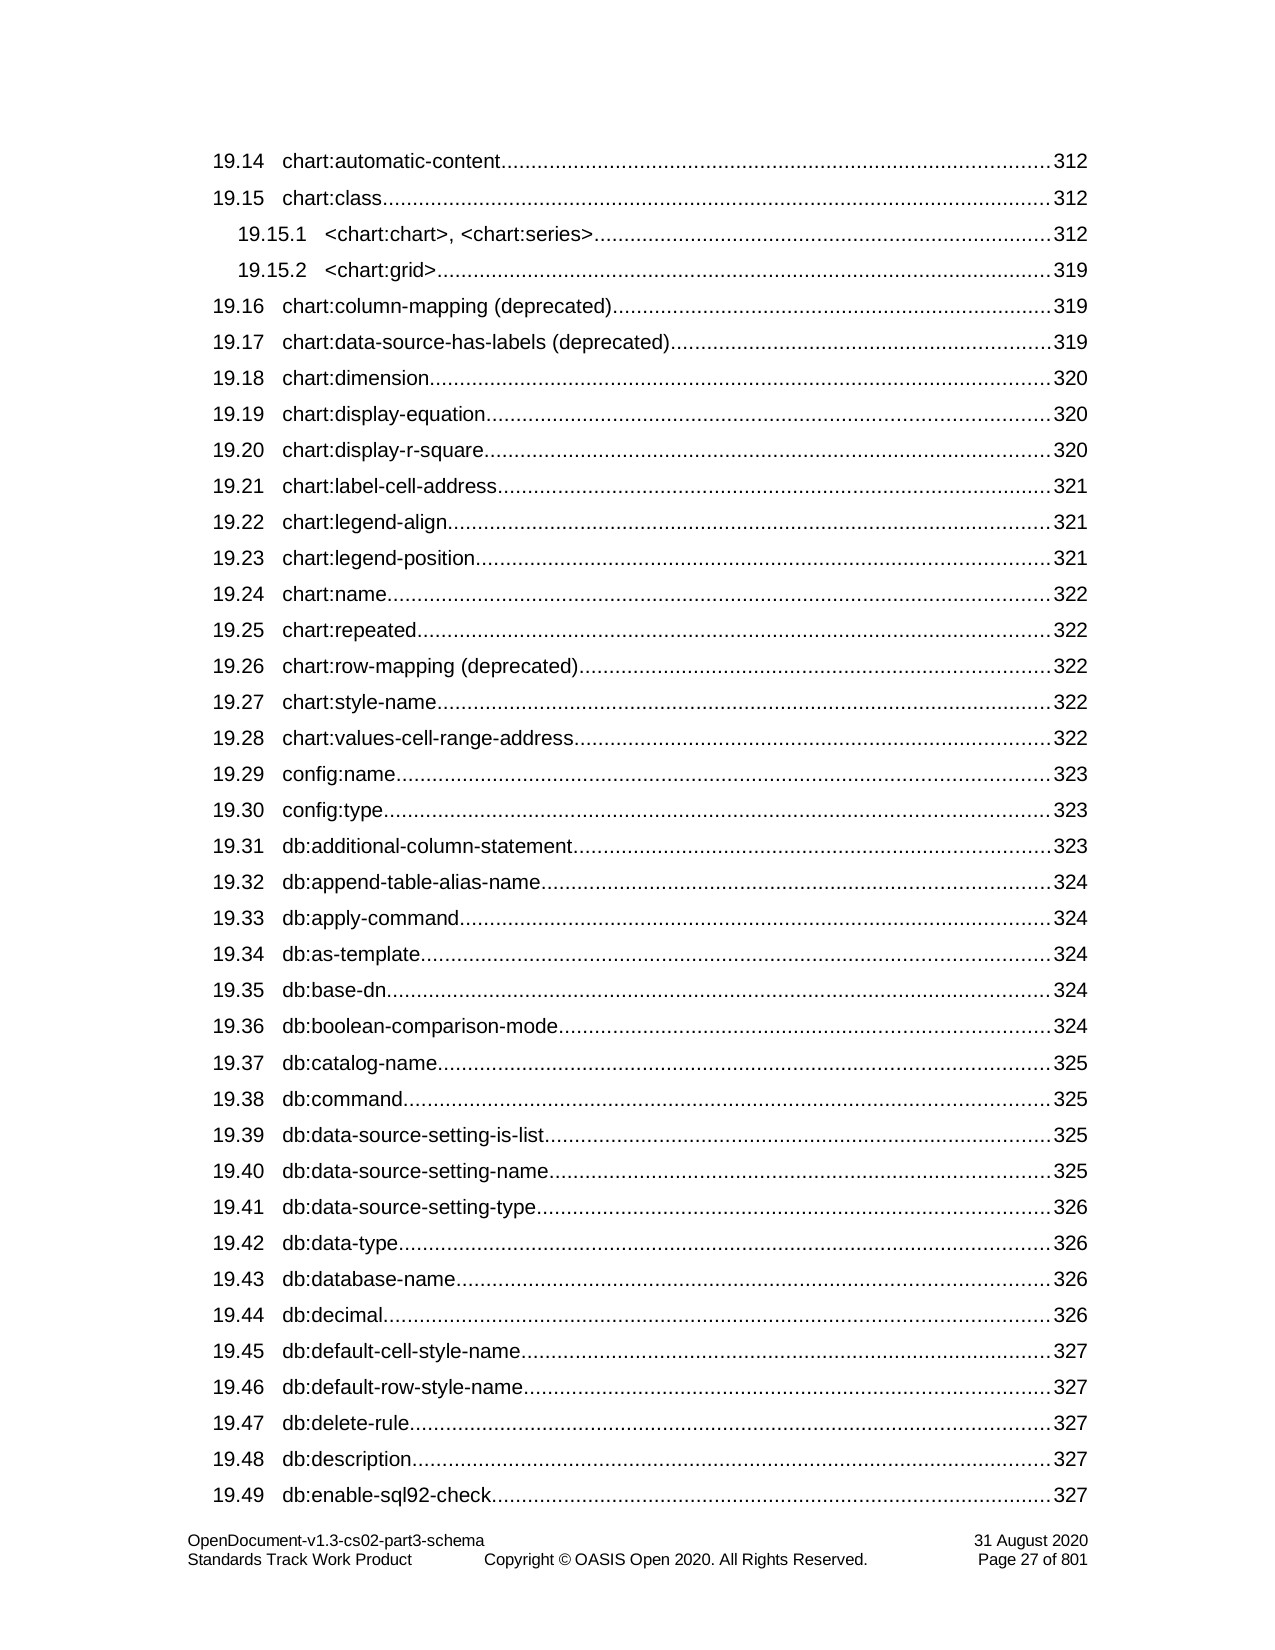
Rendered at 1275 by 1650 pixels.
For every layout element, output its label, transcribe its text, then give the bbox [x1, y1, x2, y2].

text 19.32 db:append-table-alias-name 324 [212, 871, 1088, 894]
text 19.30 config:type 323 [212, 799, 1088, 822]
text 19.37 db:catalog-name 325 [212, 1051, 1088, 1074]
text 19.14 chart:automatic-content 312 [212, 150, 1088, 173]
text 19.33 db:apply-command 324 [212, 907, 1088, 930]
text 19.15 chart:class 312 [212, 186, 1088, 209]
text 19.44 db:decimal 326 [212, 1303, 1088, 1327]
text 19.28 chart:values-cell-range-address 322 [212, 727, 1088, 750]
text 19.16 chart:column-mapping (deprecated) 319 [212, 294, 1088, 318]
text 19.21 chart:label-cell-address 321 [212, 474, 1088, 498]
text 19.26 chart:row-mapping (deprecated) 322 [212, 654, 1088, 678]
text 19.40 db:data-source-setting-name 325 [212, 1159, 1088, 1183]
text 19.20 chart:display-r-square 320 [212, 438, 1088, 462]
text 19.17 chart:data-source-has-labels (deprecated) 319 [212, 330, 1088, 354]
text 19.43 db:database-name 326 [212, 1267, 1088, 1291]
text 19.31 db:additional-column-statement 323 [212, 835, 1088, 858]
text 19.18 chart:dimension 320 [212, 366, 1088, 390]
text 19.38 db:command 325 [212, 1087, 1088, 1111]
text 19.27 chart:style-name 322 [212, 691, 1088, 714]
text 19.48 db:description 327 [212, 1447, 1088, 1471]
text 19.25 chart:repeated 322 [212, 618, 1088, 642]
text 19.24 chart:name 322 [212, 582, 1088, 606]
text 19.23 chart:legend-position 321 [212, 546, 1088, 570]
text 19.39 db:data-source-setting-is-list 325 [212, 1123, 1088, 1147]
text 19.41 db:data-source-setting-type 326 [212, 1195, 1088, 1219]
text 19.15.1 <chart:chart>, <chart:series> 312 [237, 222, 1088, 246]
text 19.45 db:default-cell-style-name 327 [212, 1339, 1088, 1363]
text 19.42 db:data-type 326 [212, 1231, 1088, 1255]
text 19.47 db:delete-rule 327 [212, 1411, 1088, 1435]
text 19.15.2 <chart:grid> 319 [237, 258, 1088, 282]
text 19.19 chart:display-equation 320 [212, 402, 1088, 426]
text 19.36 db:boolean-comparison-mode 324 [212, 1015, 1088, 1038]
text 19.22 chart:legend-align 321 [212, 510, 1088, 534]
text 19.34 db:as-template 324 [212, 943, 1088, 966]
text 19.46 db:default-row-style-name 327 [212, 1375, 1088, 1399]
text 19.35 db:base-dn 324 [212, 979, 1088, 1002]
text 19.29 config:name 323 [212, 763, 1088, 786]
text 19.49 db:enable-sql92-check 327 [212, 1483, 1088, 1507]
